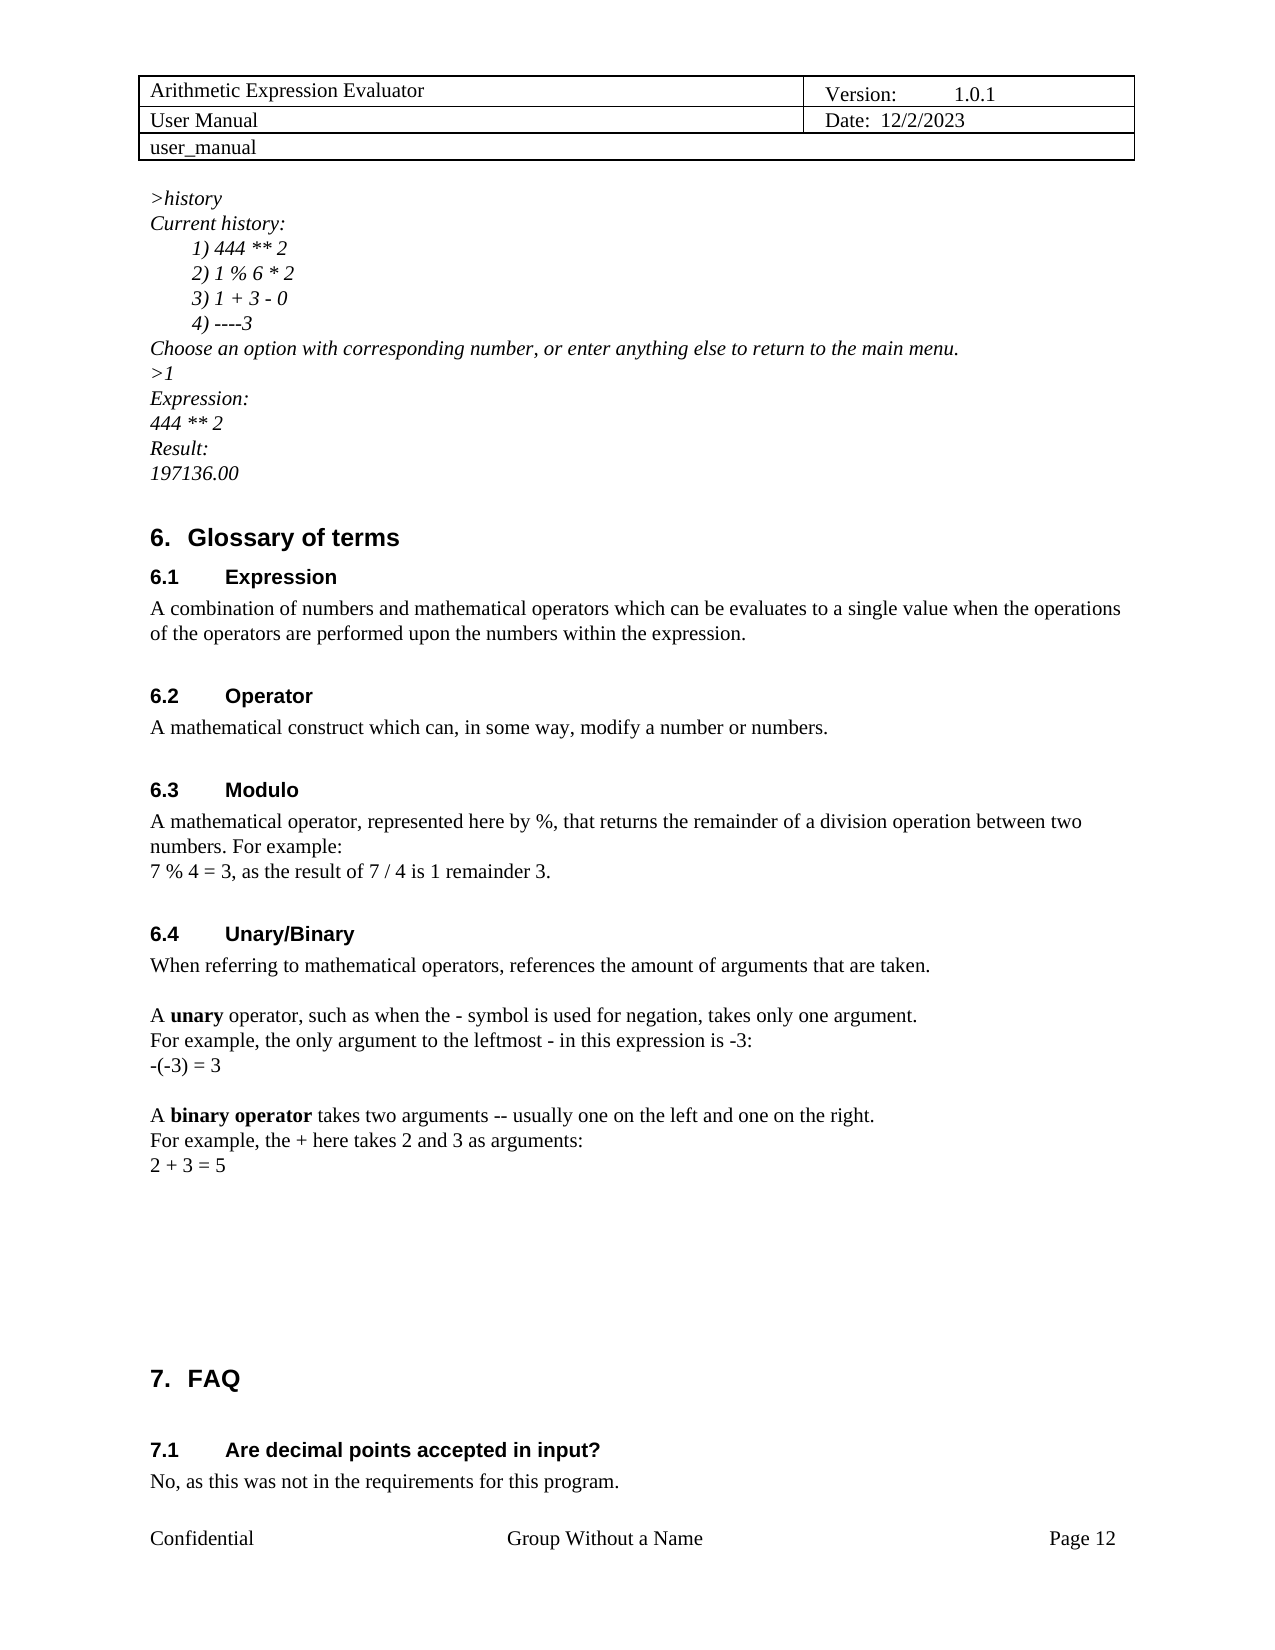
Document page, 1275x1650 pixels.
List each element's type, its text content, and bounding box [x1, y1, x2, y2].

text 1) 444 ** 2 [150, 235, 1125, 260]
subtitle 6.1 Expression [150, 564, 1125, 589]
text No, as this was not in the requirements for this program. [150, 1468, 1125, 1493]
text 2) 1 % 6 * 2 [150, 260, 1125, 285]
text 444 ** 2 [150, 410, 1125, 435]
text A mathematical operator, represented here by %, that returns the remainder of a division operation between two numbers. For example: [150, 808, 1125, 858]
subtitle FAQ [150, 1364, 1125, 1393]
text 3) 1 + 3 - 0 [150, 285, 1125, 310]
text A unary operator, such as when the - symbol is used for negation, takes only one argument. [150, 1002, 1125, 1027]
text >1 [150, 360, 1125, 385]
text For example, the + here takes 2 and 3 as arguments: [150, 1127, 1125, 1152]
text -(-3) = 3 [150, 1052, 1125, 1077]
text Expression: [150, 385, 1125, 410]
subtitle 6.4 Unary/Binary [150, 920, 1125, 945]
text Current history: [150, 210, 1125, 235]
text 197136.00 [150, 460, 1125, 485]
text >history [150, 185, 1125, 210]
text Result: [150, 435, 1125, 460]
text For example, the only argument to the leftmost - in this expression is -3: [150, 1027, 1125, 1052]
text Choose an option with corresponding number, or enter anything else to return to the main menu. [150, 335, 1125, 360]
subtitle Glossary of terms [150, 523, 1125, 552]
text A mathematical construct which can, in some way, modify a number or numbers. [150, 714, 1125, 739]
text 4) ----3 [150, 310, 1125, 335]
text 7 % 4 = 3, as the result of 7 / 4 is 1 remainder 3. [150, 858, 1125, 883]
text A combination of numbers and mathematical operators which can be evaluates to a single value when the operations of the operators are performed upon the numbers within the expression. [150, 595, 1125, 645]
subtitle 6.2 Operator [150, 683, 1125, 708]
text When referring to mathematical operators, references the amount of arguments that are taken. [150, 952, 1125, 977]
subtitle 7.1 Are decimal points accepted in input? [150, 1437, 1125, 1462]
subtitle 6.3 Modulo [150, 777, 1125, 802]
text A binary operator takes two arguments -- usually one on the left and one on the right. [150, 1102, 1125, 1127]
text 2 + 3 = 5 [150, 1152, 1125, 1177]
